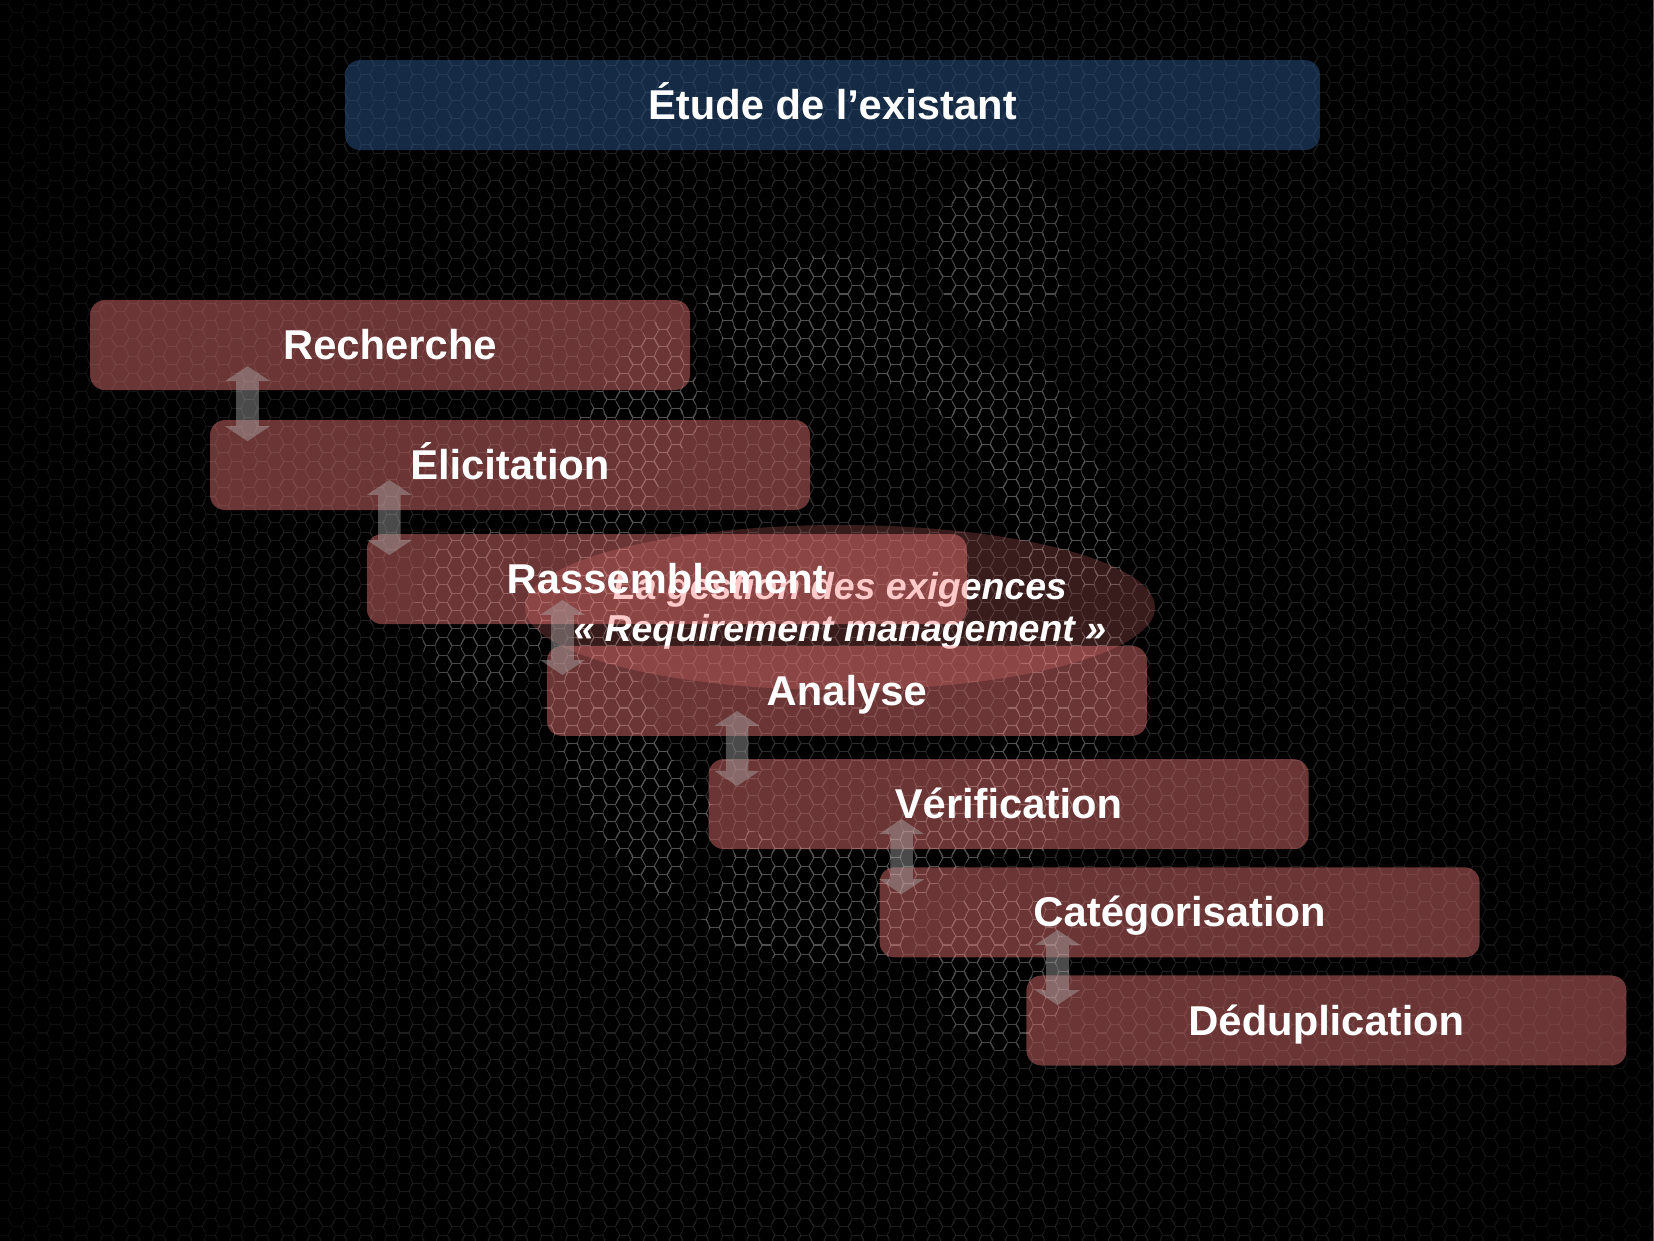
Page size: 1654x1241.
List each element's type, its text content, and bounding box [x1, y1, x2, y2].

text_box [225, 366, 271, 442]
text_box Rassemblement [366, 534, 967, 625]
text_box [879, 819, 925, 895]
text_box Déduplication [1026, 975, 1627, 1066]
text_box La gestion des exigences « Requirement management » [574, 625, 666, 645]
text_box Analyse [546, 645, 1147, 736]
text_box [540, 600, 586, 676]
text_box [366, 480, 412, 556]
text_box La gestion des exigences « Requirement management » [670, 625, 955, 645]
text_box Vérification [708, 759, 1309, 850]
picture [0, 0, 1654, 1241]
text_box [714, 710, 760, 786]
text_box Élicitation [210, 420, 811, 511]
text_box Étude de l’existant [345, 60, 1321, 151]
text_box Catégorisation [879, 867, 1480, 958]
text_box Recherche [90, 300, 691, 391]
text_box La gestion des exigences « Requirement management » [696, 525, 1156, 645]
text_box [1035, 930, 1081, 1006]
